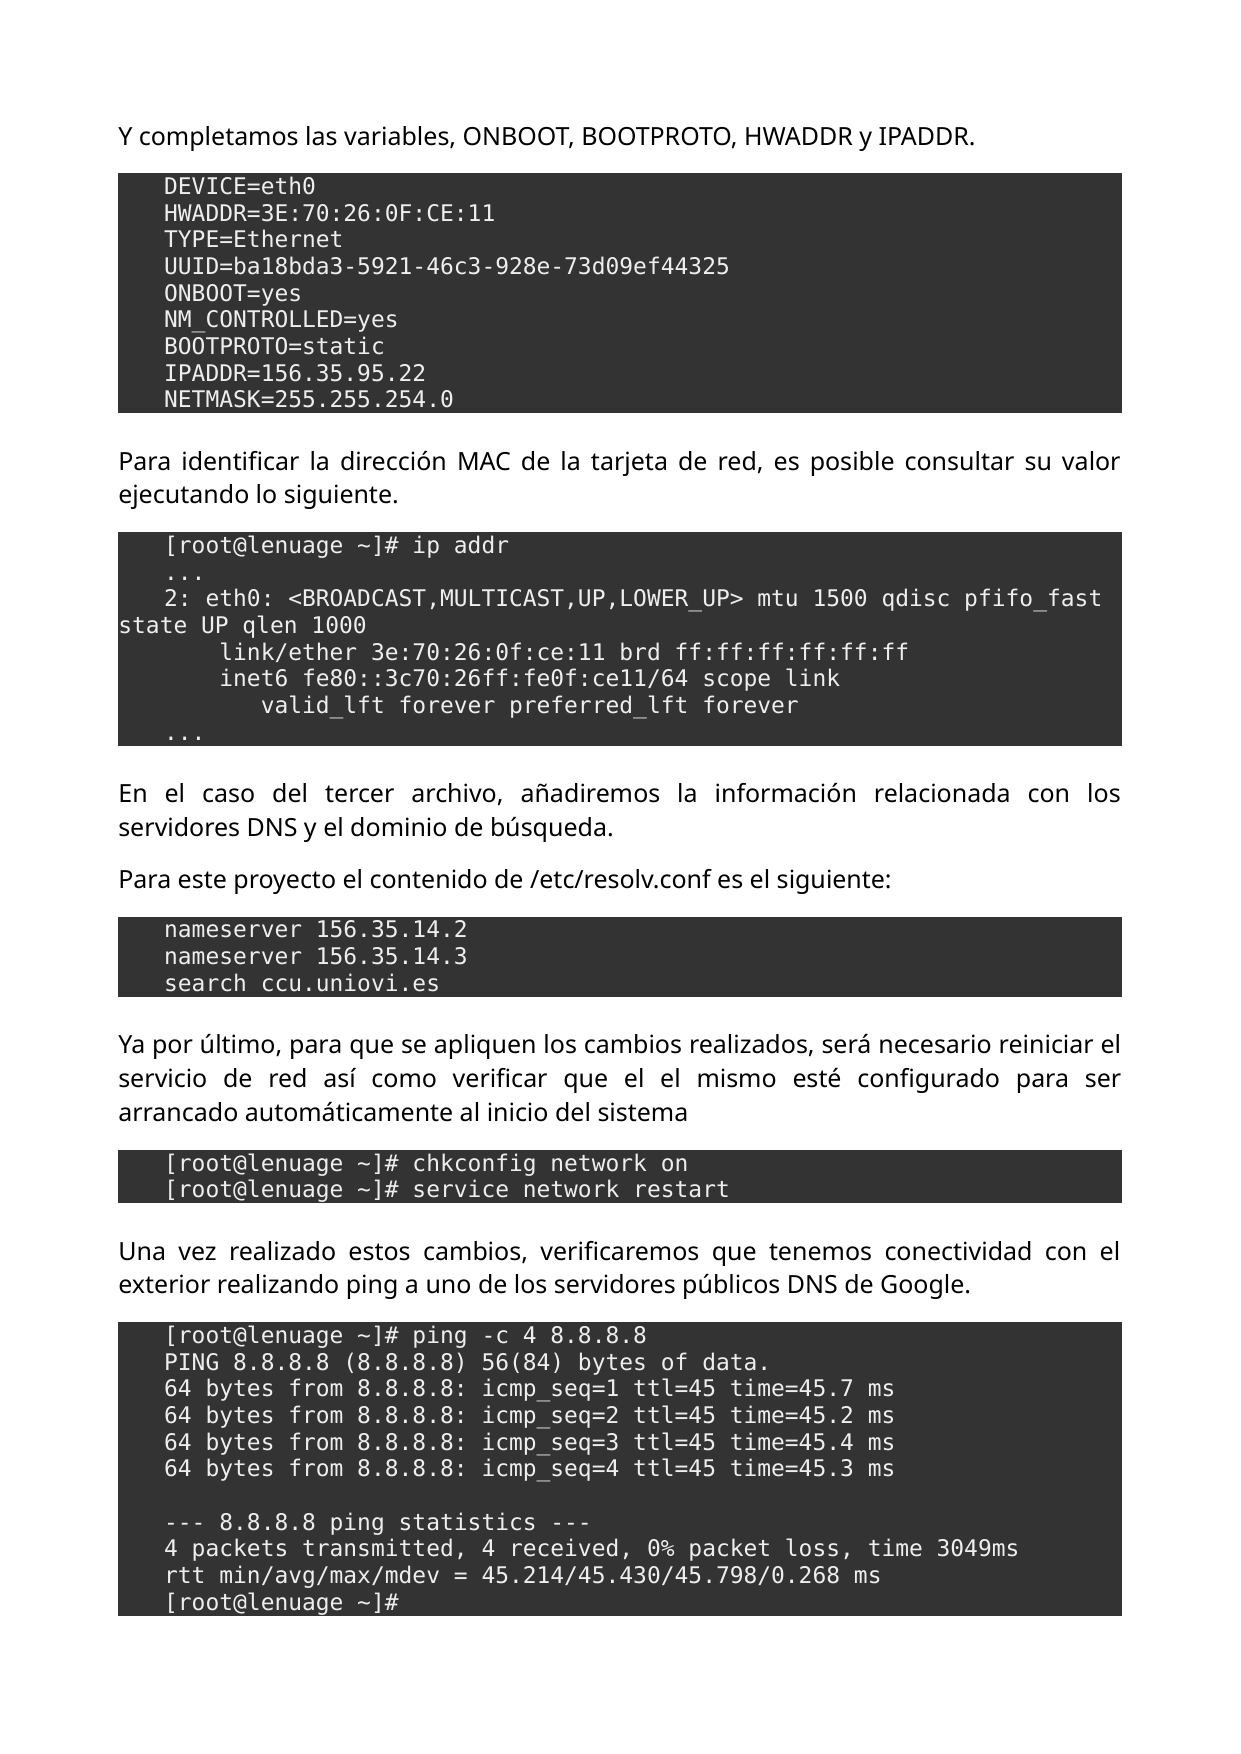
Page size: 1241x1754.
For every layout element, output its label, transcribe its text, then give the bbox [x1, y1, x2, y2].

text IPADDR=156.35.95.22 [118, 360, 1122, 386]
text 4 packets transmitted, 4 received, 0% packet loss, time 3049ms [118, 1536, 1122, 1562]
text nameserver 156.35.14.3 [118, 943, 1122, 970]
text 64 bytes from 8.8.8.8: icmp_seq=3 ttl=45 time=45.4 ms [118, 1429, 1122, 1456]
text [root@lenuage ~]# [118, 1589, 1122, 1616]
text En el caso del tercer archivo, añadiremos la información relacionada con los servidores DNS y el dominio de búsqueda. [118, 776, 1122, 844]
text PING 8.8.8.8 (8.8.8.8) 56(84) bytes of data. [118, 1349, 1122, 1376]
text valid_lft forever preferred_lft forever [118, 692, 1122, 719]
text Para este proyecto el contenido de /etc/resolv.conf es el siguiente: [118, 862, 1122, 896]
text DEVICE=eth0 [118, 173, 1122, 200]
text Y completamos las variables, ONBOOT, BOOTPROTO, HWADDR y IPADDR. [118, 118, 1122, 152]
text BOOTPROTO=static [118, 333, 1122, 360]
text nameserver 156.35.14.2 [118, 917, 1122, 943]
text rtt min/avg/max/mdev = 45.214/45.430/45.798/0.268 ms [118, 1562, 1122, 1589]
text [root@lenuage ~]# service network restart [118, 1176, 1122, 1203]
text search ccu.uniovi.es [118, 970, 1122, 997]
text 64 bytes from 8.8.8.8: icmp_seq=2 ttl=45 time=45.2 ms [118, 1402, 1122, 1429]
text ... [118, 719, 1122, 746]
text Para identificar la dirección MAC de la tarjeta de red, es posible consultar su valor ejecutando lo siguiente. [118, 443, 1122, 511]
text link/ether 3e:70:26:0f:ce:11 brd ff:ff:ff:ff:ff:ff [118, 639, 1122, 666]
text NETMASK=255.255.254.0 [118, 386, 1122, 413]
text TYPE=Ethernet [118, 226, 1122, 253]
text Una vez realizado estos cambios, verificaremos que tenemos conectividad con el exterior realizando ping a uno de los servidores públicos DNS de Google. [118, 1233, 1122, 1301]
text 64 bytes from 8.8.8.8: icmp_seq=1 ttl=45 time=45.7 ms [118, 1376, 1122, 1402]
text [root@lenuage ~]# chkconfig network on [118, 1150, 1122, 1176]
text [root@lenuage ~]# ping -c 4 8.8.8.8 [118, 1322, 1122, 1349]
text [root@lenuage ~]# ip addr [118, 532, 1122, 559]
text Ya por último, para que se apliquen los cambios realizados, será necesario reiniciar el servicio de red así como verificar que el el mismo esté configurado para ser arrancado automáticamente al inicio del sistema [118, 1027, 1122, 1129]
text NM_CONTROLLED=yes [118, 306, 1122, 333]
text HWADDR=3E:70:26:0F:CE:11 [118, 200, 1122, 226]
text 2: eth0: <BROADCAST,MULTICAST,UP,LOWER_UP> mtu 1500 qdisc pfifo_fast state UP qlen 1000 [118, 586, 1122, 639]
text inet6 fe80::3c70:26ff:fe0f:ce11/64 scope link [118, 666, 1122, 692]
text ONBOOT=yes [118, 280, 1122, 306]
text 64 bytes from 8.8.8.8: icmp_seq=4 ttl=45 time=45.3 ms [118, 1456, 1122, 1482]
text UUID=ba18bda3-5921-46c3-928e-73d09ef44325 [118, 253, 1122, 280]
text ... [118, 559, 1122, 586]
text --- 8.8.8.8 ping statistics --- [118, 1509, 1122, 1536]
